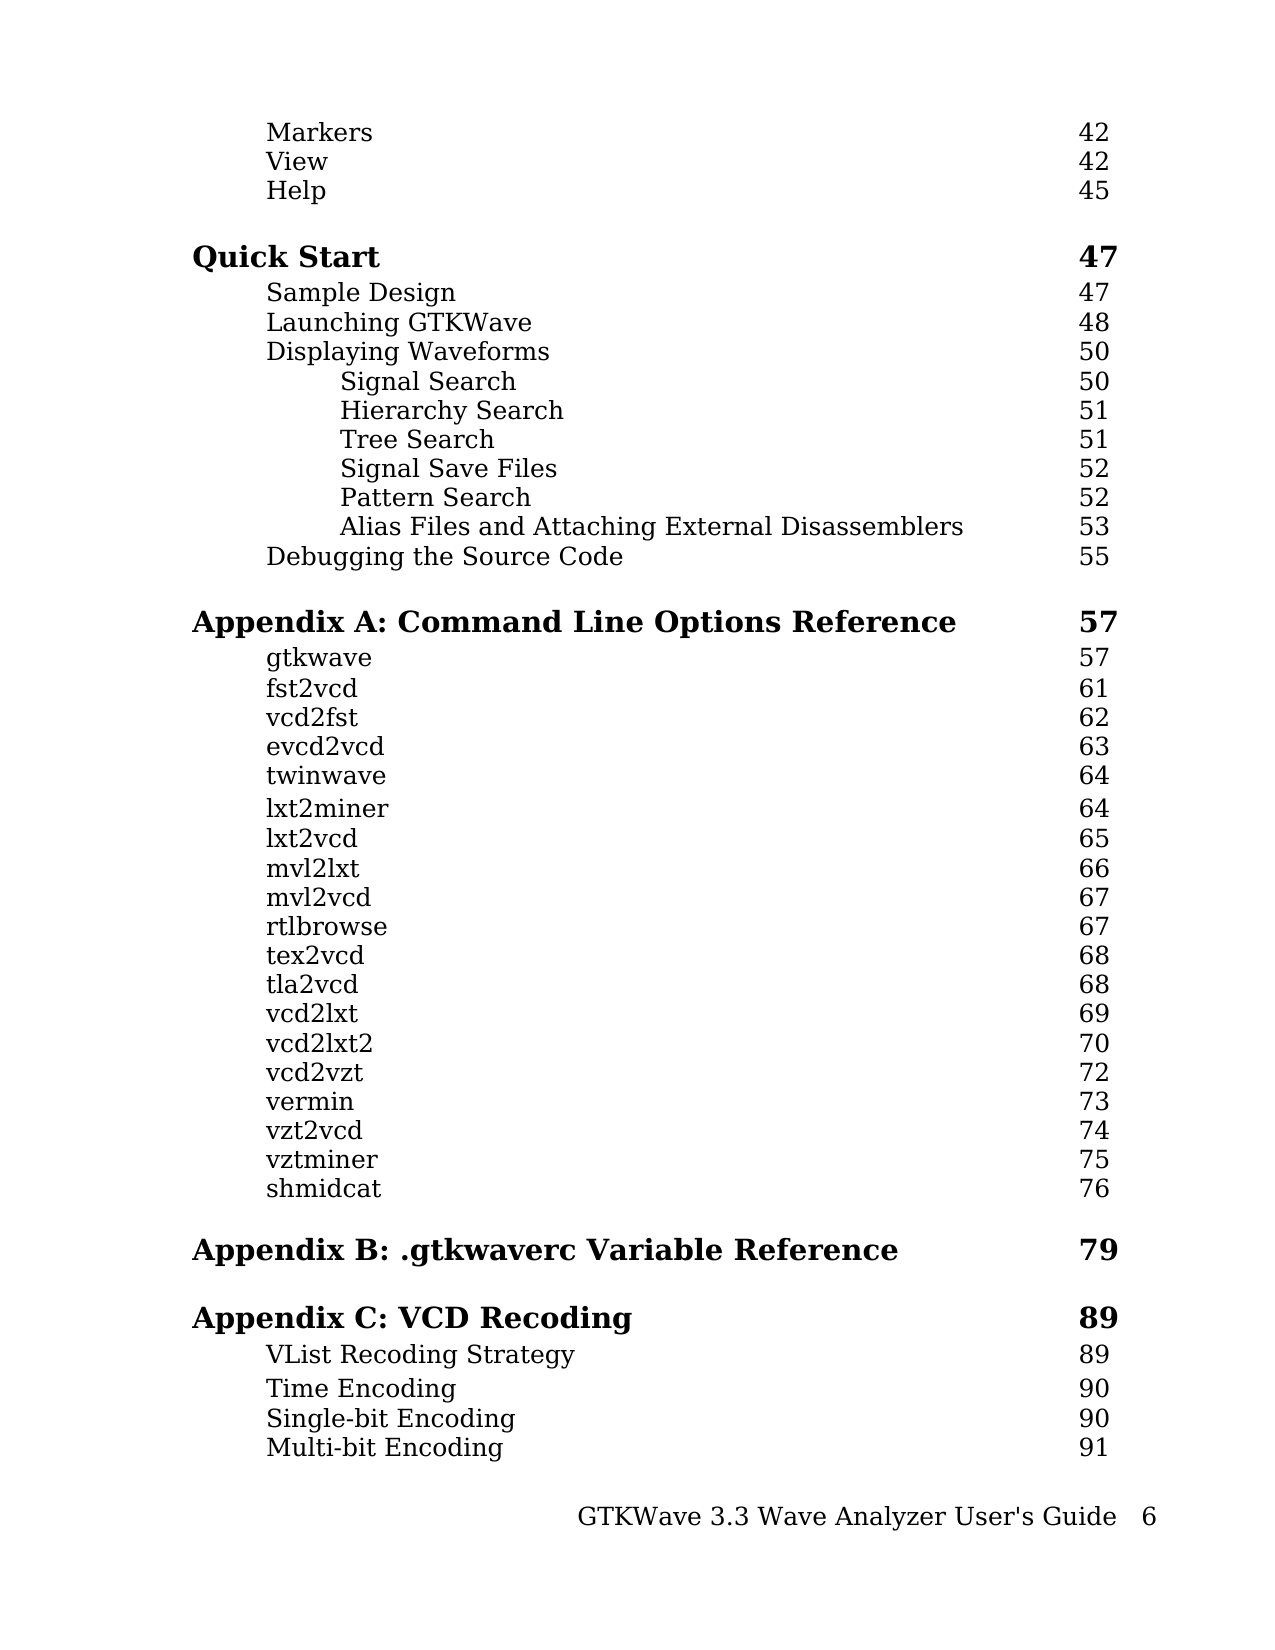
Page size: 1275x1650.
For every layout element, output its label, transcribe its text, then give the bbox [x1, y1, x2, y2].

text Alias Files and Attaching External Disassemblers 53 [118, 513, 1157, 542]
text mvl2lxt 66 [118, 854, 1157, 883]
text vcd2lxt2 70 [118, 1029, 1157, 1058]
text evcd2vcd 63 [118, 732, 1157, 761]
text Tree Search 51 [118, 425, 1157, 454]
text Signal Search 50 [118, 367, 1157, 396]
text vcd2fst 62 [118, 703, 1157, 732]
text vzt2vcd 74 [118, 1116, 1157, 1146]
text fst2vcd 61 [118, 674, 1157, 703]
text tla2vcd 68 [118, 971, 1157, 1000]
text twinwave 64 [118, 761, 1157, 790]
text Appendix C: VCD Recoding 89 [118, 1302, 1157, 1336]
text VList Recoding Strategy 89 [118, 1336, 1157, 1370]
text Help 45 [118, 176, 1157, 206]
text Time Encoding 90 [118, 1370, 1157, 1404]
text tex2vcd 68 [118, 941, 1157, 971]
text Sample Design 47 [118, 274, 1157, 308]
text vcd2lxt 69 [118, 1000, 1157, 1029]
text Signal Save Files 52 [118, 454, 1157, 483]
text gtkwave 57 [118, 639, 1157, 674]
text vermin 73 [118, 1087, 1157, 1116]
text Displaying Waveforms 50 [118, 338, 1157, 367]
text Quick Start 47 [118, 240, 1157, 274]
text lxt2vcd 65 [118, 825, 1157, 854]
text lxt2miner 64 [118, 790, 1157, 825]
text vztminer 75 [118, 1146, 1157, 1175]
text Launching GTKWave 48 [118, 308, 1157, 338]
text rtlbrowse 67 [118, 912, 1157, 941]
text shmidcat 76 [118, 1175, 1157, 1204]
text Hierarchy Search 51 [118, 396, 1157, 425]
text Single-bit Encoding 90 [118, 1404, 1157, 1433]
text Debugging the Source Code 55 [118, 542, 1157, 571]
text mvl2vcd 67 [118, 883, 1157, 912]
text Pattern Search 52 [118, 483, 1157, 513]
text Markers 42 [118, 118, 1157, 147]
text Appendix B: .gtkwaverc Variable Reference 79 [118, 1233, 1157, 1267]
text vcd2vzt 72 [118, 1058, 1157, 1087]
text Multi-bit Encoding 91 [118, 1433, 1157, 1463]
text View 42 [118, 147, 1157, 176]
text Appendix A: Command Line Options Reference 57 [118, 605, 1157, 639]
